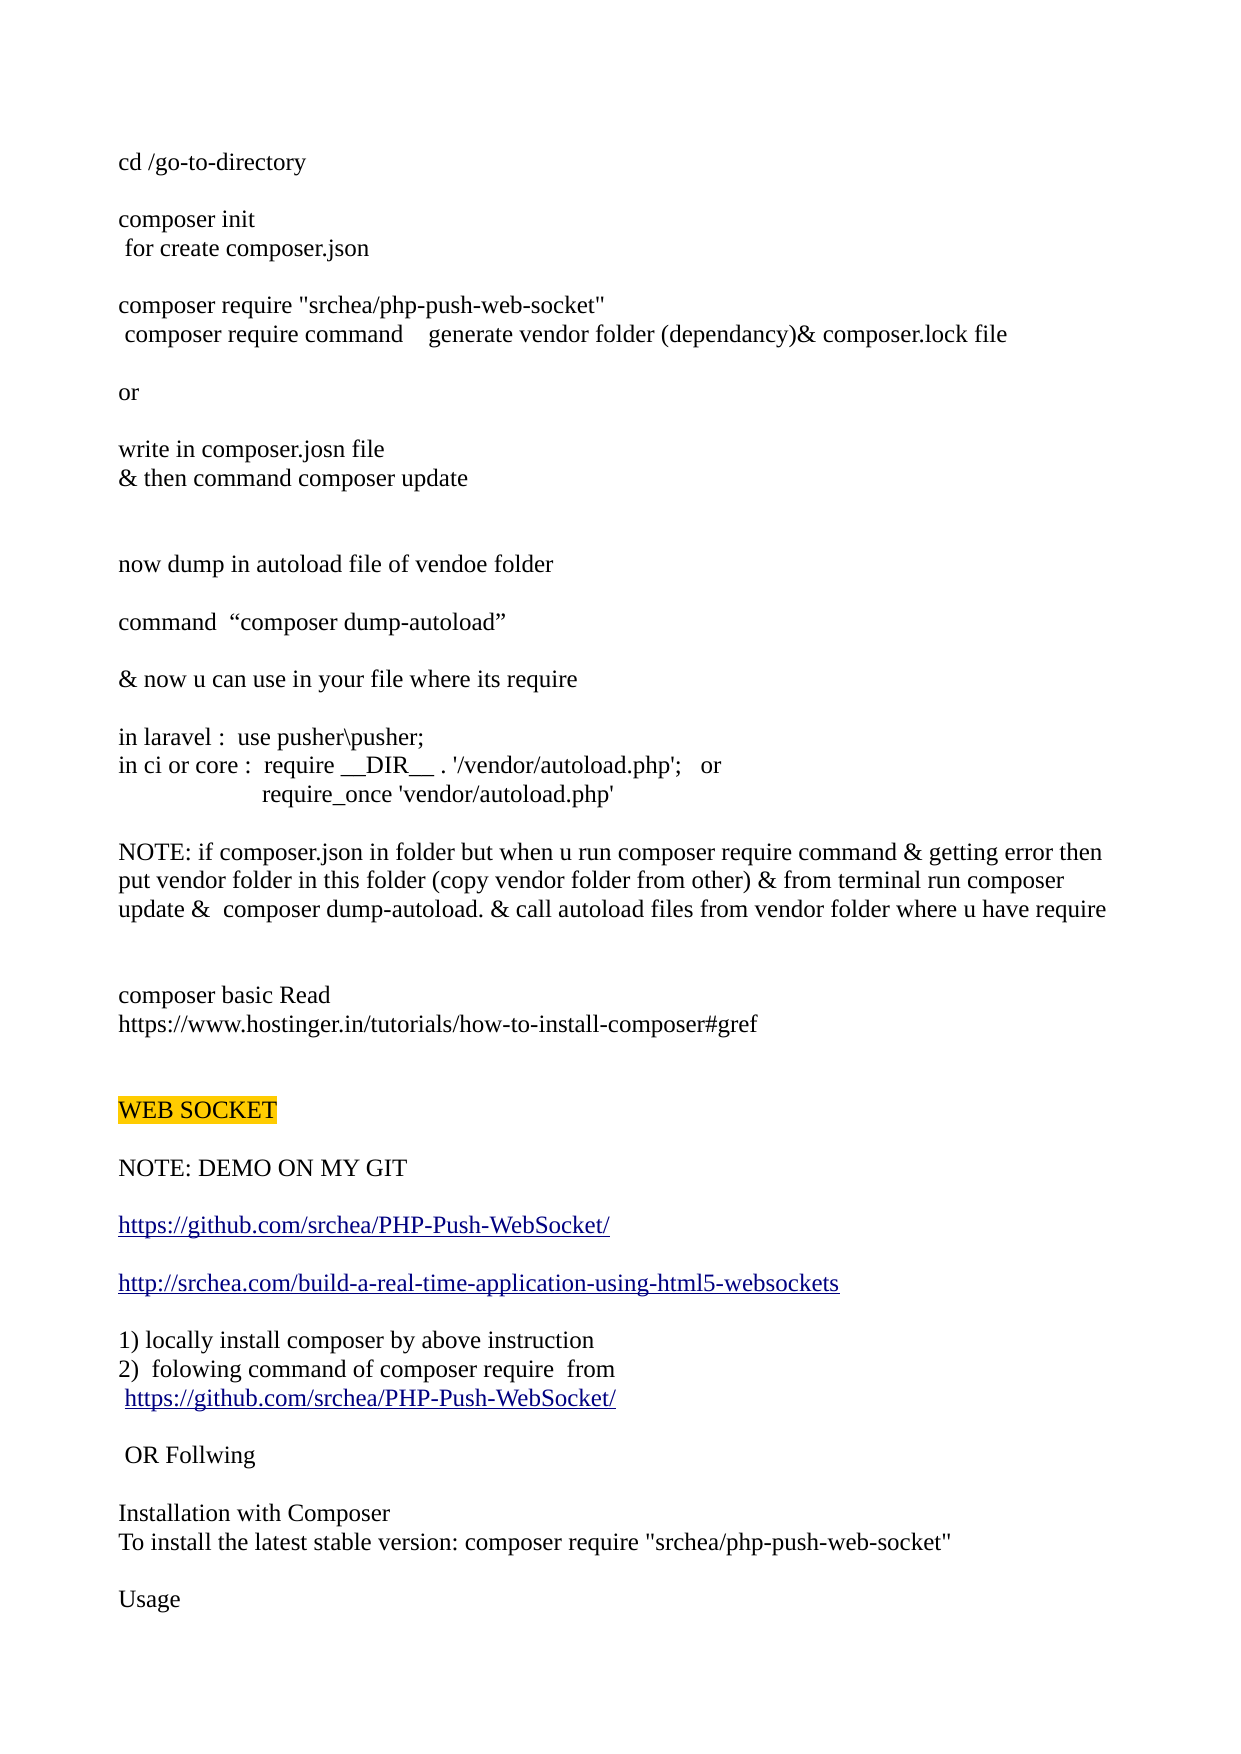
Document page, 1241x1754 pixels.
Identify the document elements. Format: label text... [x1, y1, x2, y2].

text OR Follwing [118, 1441, 1122, 1469]
text cd /go-to-directory [118, 147, 1122, 176]
text http://srchea.com/build-a-real-time-application-using-html5-websockets [118, 1268, 1122, 1297]
text https://www.hostinger.in/tutorials/how-to-install-composer#gref [118, 1009, 1122, 1038]
text Usage [118, 1584, 1122, 1613]
text WEB SOCKET [118, 1096, 1122, 1124]
text & now u can use in your file where its require [118, 664, 1122, 693]
text https://github.com/srchea/PHP-Push-WebSocket/ [118, 1383, 1122, 1412]
text in laravel : use pusher\pusher; [118, 722, 1122, 751]
text write in composer.josn file [118, 434, 1122, 463]
text now dump in autoload file of vendoe folder [118, 549, 1122, 578]
text NOTE: if composer.json in folder but when u run composer require command & getting error then put vendor folder in this folder (copy vendor folder from other) & from terminal run composer update & composer dump-autoload. & call autoload files from vendor folder where u have require [118, 837, 1122, 923]
text composer require "srchea/php-push-web-socket" [118, 291, 1122, 319]
text Installation with Composer [118, 1498, 1122, 1527]
text command “composer dump-autoload” [118, 607, 1122, 636]
text 2) folowing command of composer require from [118, 1354, 1122, 1383]
text NOTE: DEMO ON MY GIT [118, 1153, 1122, 1182]
text 1) locally install composer by above instruction [118, 1326, 1122, 1354]
text require_once 'vendor/autoload.php' [118, 779, 1122, 808]
text or [118, 377, 1122, 406]
text To install the latest stable version: composer require "srchea/php-push-web-socket" [118, 1527, 1122, 1556]
text in ci or core : require __DIR__ . '/vendor/autoload.php'; or [118, 751, 1122, 779]
text composer basic Read [118, 981, 1122, 1009]
text https://github.com/srchea/PHP-Push-WebSocket/ [118, 1211, 1122, 1239]
text & then command composer update [118, 463, 1122, 492]
text composer init [118, 204, 1122, 233]
text composer require command generate vendor folder (dependancy)& composer.lock file [118, 319, 1122, 348]
text for create composer.json [118, 233, 1122, 262]
